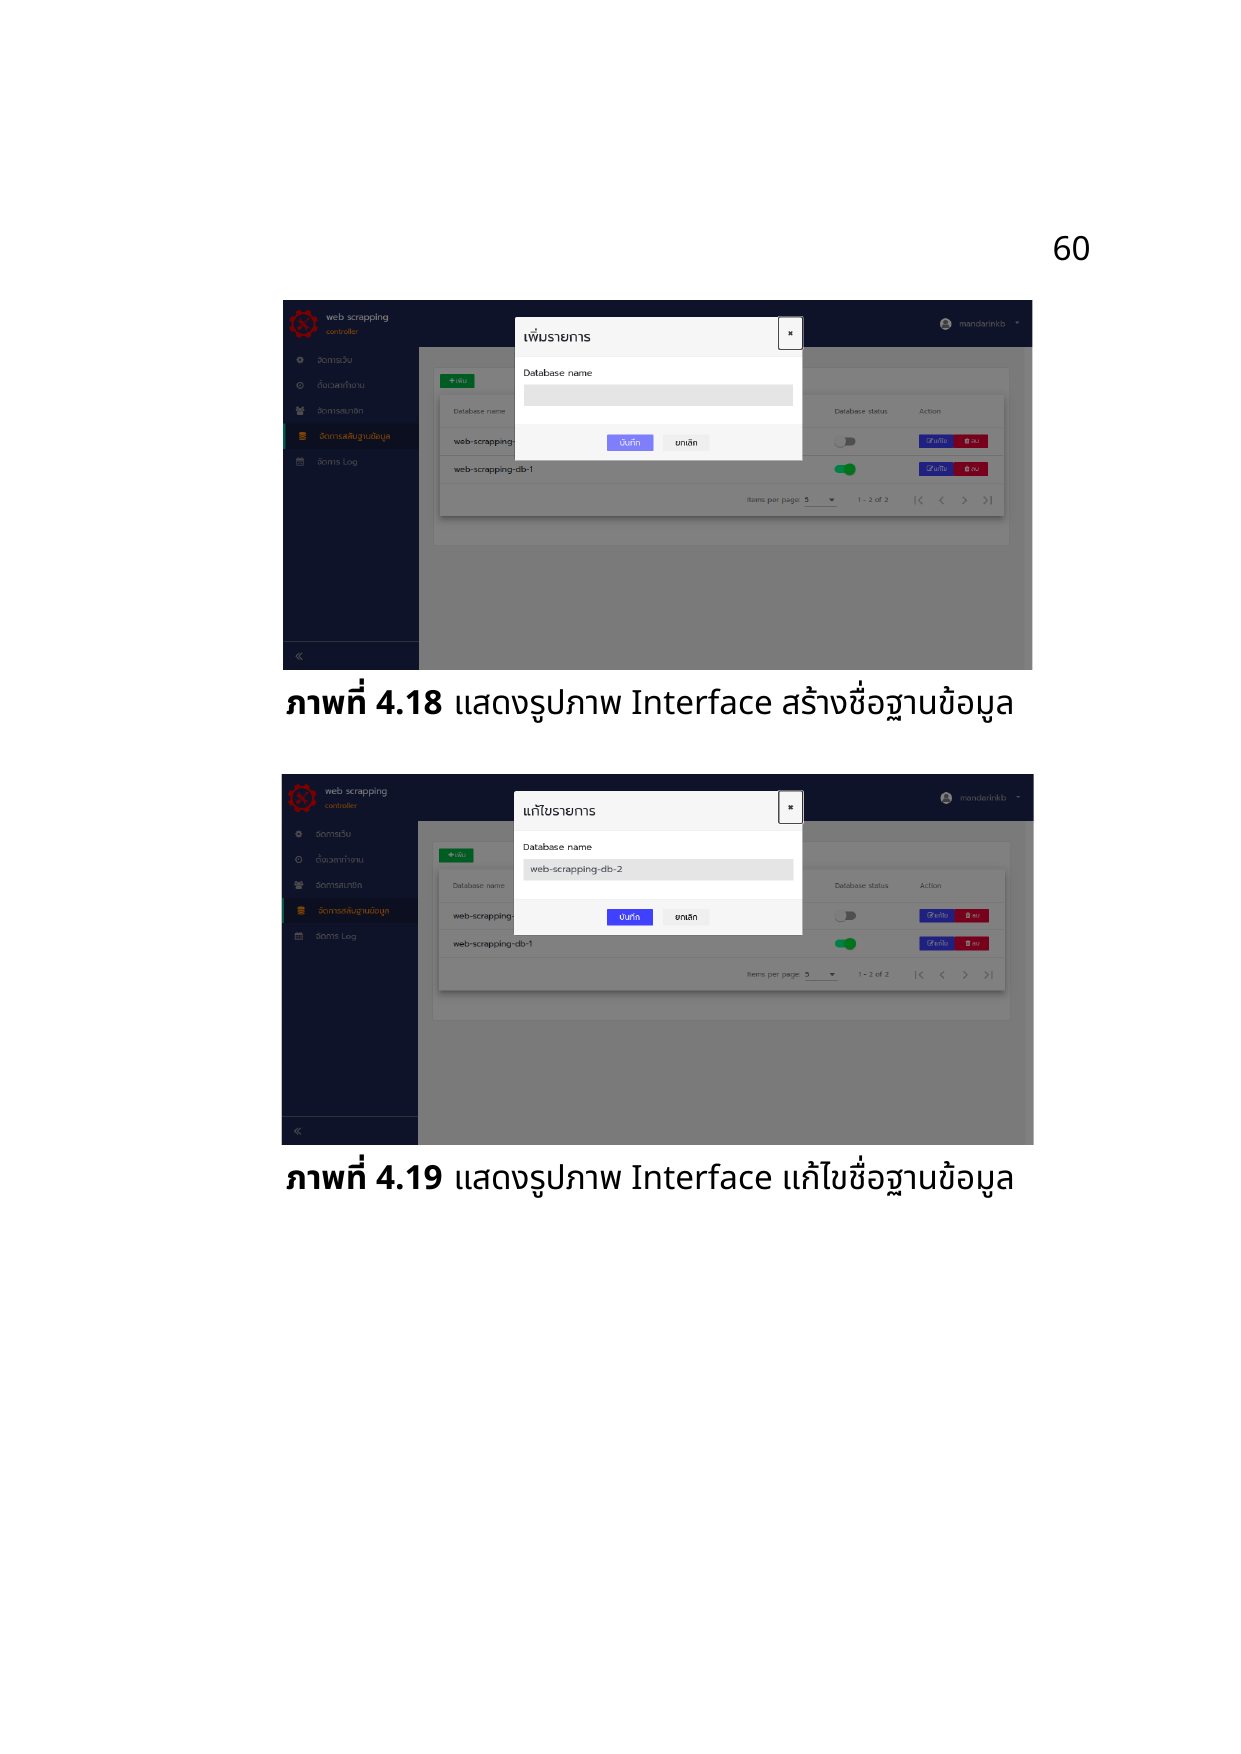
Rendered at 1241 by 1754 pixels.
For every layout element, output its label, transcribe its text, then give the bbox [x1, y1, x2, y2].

picture [283, 300, 1033, 670]
picture [281, 774, 1034, 1145]
text ภาพที่ 4.18 แสดงรูปภาพ Interface สร้างชื่อฐานข้อมูล [225, 670, 1091, 729]
text ภาพที่ 4.19 แสดงรูปภาพ Interface แก้ไขชื่อฐานข้อมูล [225, 1145, 1091, 1204]
